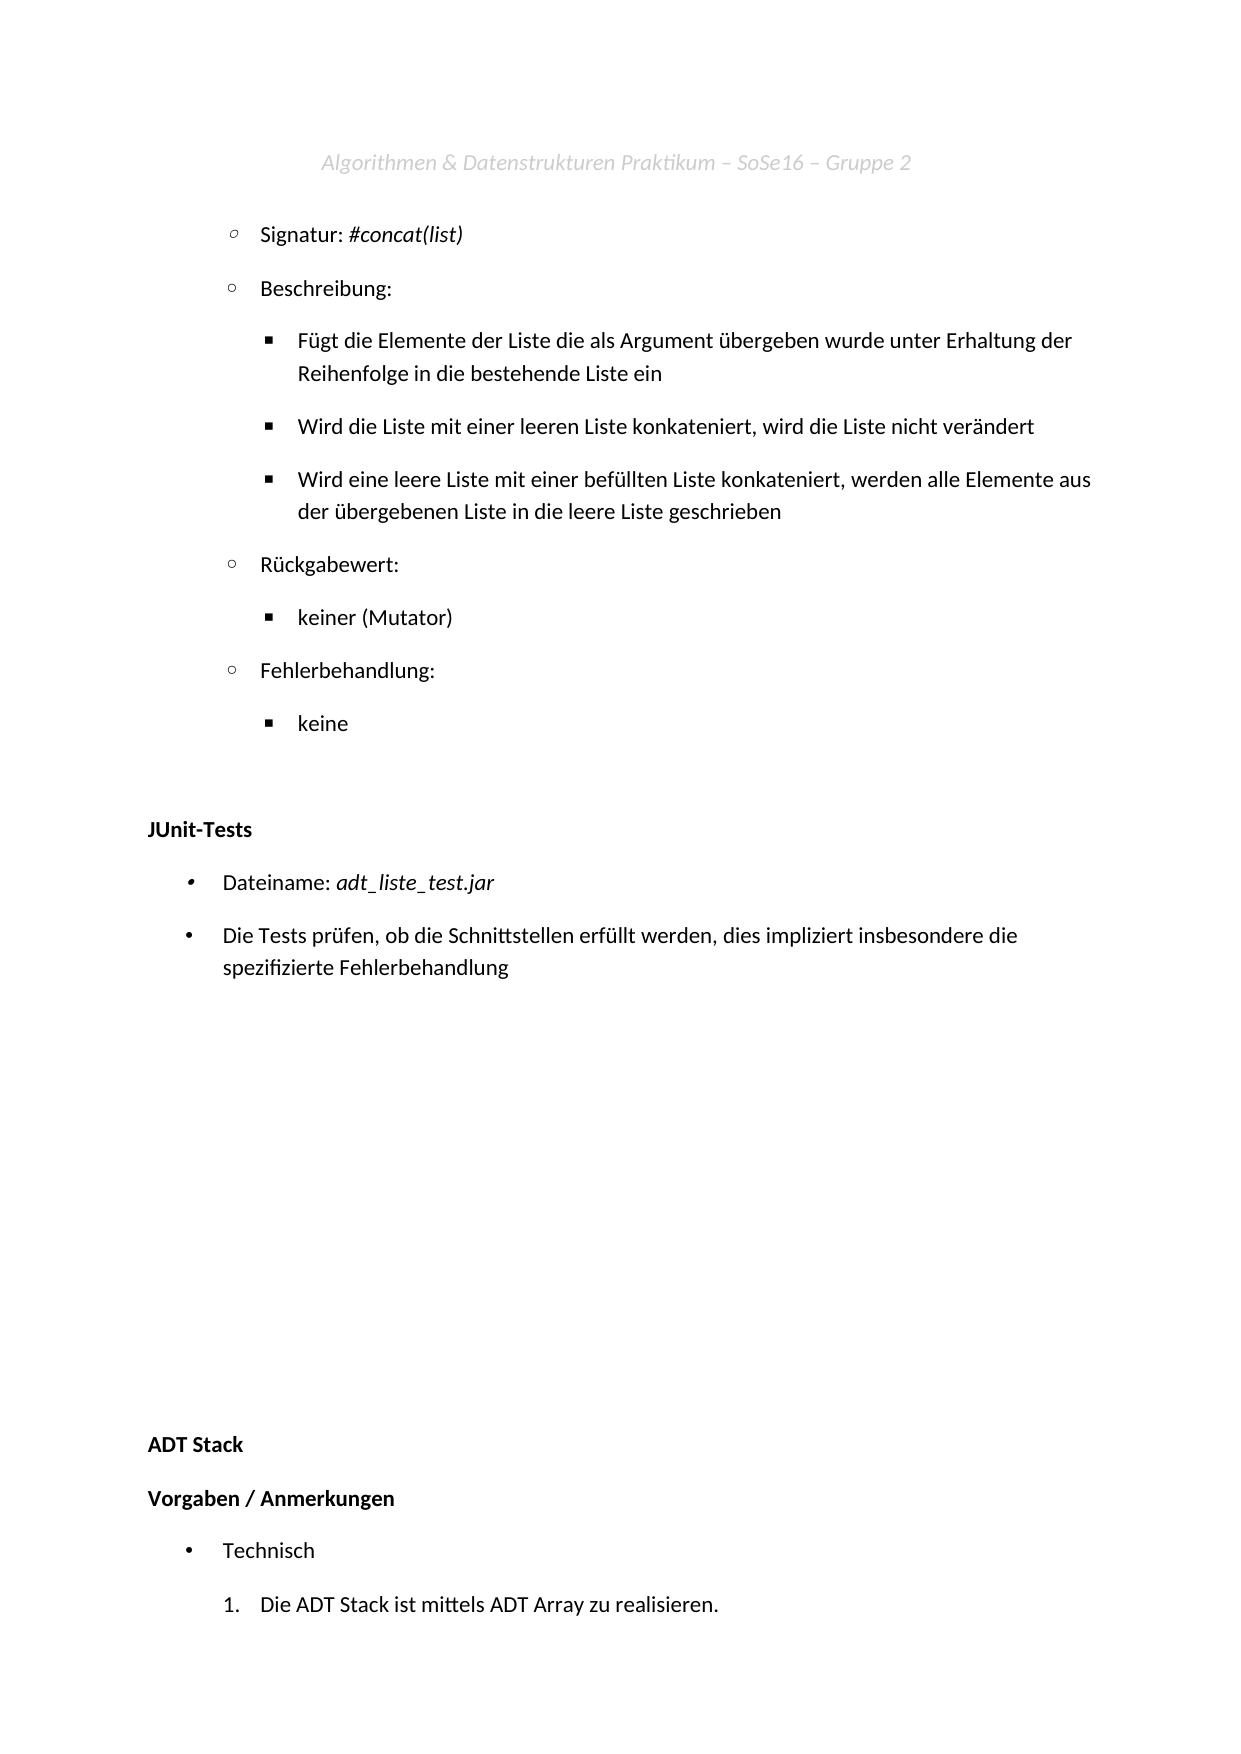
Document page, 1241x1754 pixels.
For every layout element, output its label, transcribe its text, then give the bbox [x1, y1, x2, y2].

list keiner (Mutator) [260, 603, 1093, 631]
list Wird die Liste mit einer leeren Liste konkateniert, wird die Liste nicht verändert [260, 412, 1093, 440]
list Fehlerbehandlung: [223, 656, 1093, 684]
text JUnit-Tests [148, 815, 1093, 843]
text Vorgaben / Anmerkungen [148, 1484, 1093, 1512]
text ADT Stack [148, 1431, 1093, 1459]
list Fügt die Elemente der Liste die als Argument übergeben wurde unter Erhaltung der Reihenfolge in die bestehende Liste ein [260, 327, 1093, 387]
list Die Tests prüfen, ob die Schnittstellen erfüllt werden, dies impliziert insbesondere die spezifizierte Fehlerbehandlung [185, 921, 1093, 981]
list Rückgabewert: [223, 550, 1093, 578]
list Signatur: #concat(list) [223, 221, 1093, 249]
list Dateiname: adt_liste_test.jar [185, 868, 1093, 896]
list keine [260, 709, 1093, 737]
list Technisch [185, 1537, 1093, 1565]
list Wird eine leere Liste mit einer befüllten Liste konkateniert, werden alle Elemente aus der übergebenen Liste in die leere Liste geschrieben [260, 465, 1093, 525]
list Beschreibung: [223, 274, 1093, 302]
list Die ADT Stack ist mittels ADT Array zu realisieren. [223, 1590, 1093, 1618]
